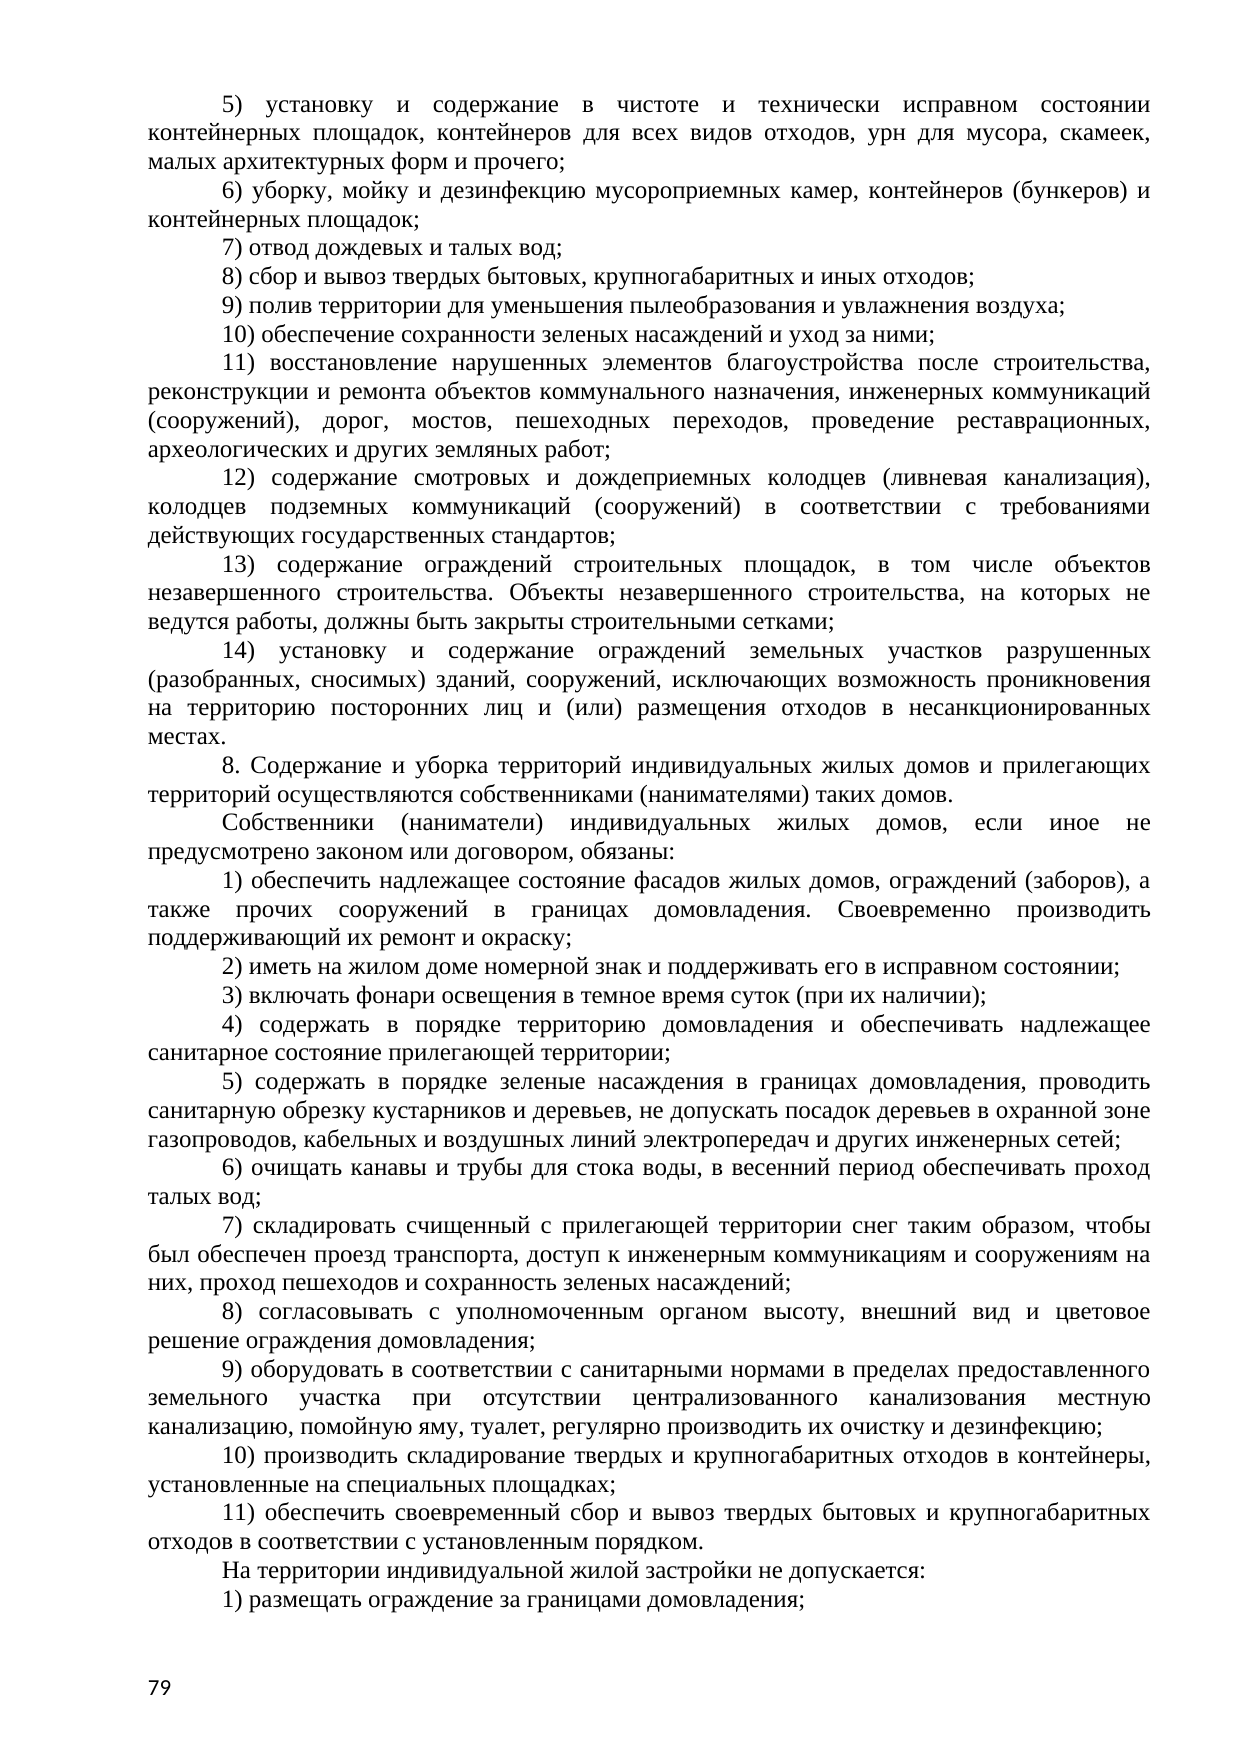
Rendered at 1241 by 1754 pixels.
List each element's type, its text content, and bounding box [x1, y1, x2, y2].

text 1) размещать ограждение за границами домовладения; [148, 1584, 1152, 1612]
text 6) очищать канавы и трубы для стока воды, в весенний период обеспечивать проход талых вод; [148, 1152, 1152, 1210]
text 6) уборку, мойку и дезинфекцию мусороприемных камер, контейнеров (бункеров) и контейнерных площадок; [148, 175, 1152, 232]
text 2) иметь на жилом доме номерной знак и поддерживать его в исправном состоянии; [148, 951, 1152, 980]
text 10) обеспечение сохранности зеленых насаждений и уход за ними; [148, 319, 1152, 347]
text 14) установку и содержание ограждений земельных участков разрушенных (разобранных, сносимых) зданий, сооружений, исключающих возможность проникновения на территорию посторонних лиц и (или) размещения отходов в несанкционированных местах. [148, 635, 1152, 750]
text 8) сбор и вывоз твердых бытовых, крупногабаритных и иных отходов; [148, 261, 1152, 290]
text 13) содержание ограждений строительных площадок, в том числе объектов незавершенного строительства. Объекты незавершенного строительства, на которых не ведутся работы, должны быть закрыты строительными сетками; [148, 549, 1152, 635]
text 7) отвод дождевых и талых вод; [148, 232, 1152, 261]
text Собственники (наниматели) индивидуальных жилых домов, если иное не предусмотрено законом или договором, обязаны: [148, 807, 1152, 865]
text 9) полив территории для уменьшения пылеобразования и увлажнения воздуха; [148, 290, 1152, 319]
text 8. Содержание и уборка территорий индивидуальных жилых домов и прилегающих территорий осуществляются собственниками (нанимателями) таких домов. [148, 750, 1152, 807]
text 12) содержание смотровых и дождеприемных колодцев (ливневая канализация), колодцев подземных коммуникаций (сооружений) в соответствии с требованиями действующих государственных стандартов; [148, 462, 1152, 549]
text 8) согласовывать с уполномоченным органом высоту, внешний вид и цветовое решение ограждения домовладения; [148, 1296, 1152, 1354]
text 5) установку и содержание в чистоте и технически исправном состоянии контейнерных площадок, контейнеров для всех видов отходов, урн для мусора, скамеек, малых архитектурных форм и прочего; [148, 89, 1152, 175]
text 11) восстановление нарушенных элементов благоустройства после строительства, реконструкции и ремонта объектов коммунального назначения, инженерных коммуникаций (сооружений), дорог, мостов, пешеходных переходов, проведение реставрационных, археологических и других земляных работ; [148, 347, 1152, 462]
text 3) включать фонари освещения в темное время суток (при их наличии); [148, 980, 1152, 1009]
text 1) обеспечить надлежащее состояние фасадов жилых домов, ограждений (заборов), а также прочих сооружений в границах домовладения. Своевременно производить поддерживающий их ремонт и окраску; [148, 865, 1152, 951]
text 10) производить складирование твердых и крупногабаритных отходов в контейнеры, установленные на специальных площадках; [148, 1440, 1152, 1497]
text 5) содержать в порядке зеленые насаждения в границах домовладения, проводить санитарную обрезку кустарников и деревьев, не допускать посадок деревьев в охранной зоне газопроводов, кабельных и воздушных линий электропередач и других инженерных сетей; [148, 1066, 1152, 1152]
text 4) содержать в порядке территорию домовладения и обеспечивать надлежащее санитарное состояние прилегающей территории; [148, 1009, 1152, 1066]
text 7) складировать счищенный с прилегающей территории снег таким образом, чтобы был обеспечен проезд транспорта, доступ к инженерным коммуникациям и сооружениям на них, проход пешеходов и сохранность зеленых насаждений; [148, 1210, 1152, 1296]
text 11) обеспечить своевременный сбор и вывоз твердых бытовых и крупногабаритных отходов в соответствии с установленным порядком. [148, 1497, 1152, 1555]
text На территории индивидуальной жилой застройки не допускается: [148, 1555, 1152, 1584]
text 9) оборудовать в соответствии с санитарными нормами в пределах предоставленного земельного участка при отсутствии централизованного канализования местную канализацию, помойную яму, туалет, регулярно производить их очистку и дезинфекцию; [148, 1354, 1152, 1440]
